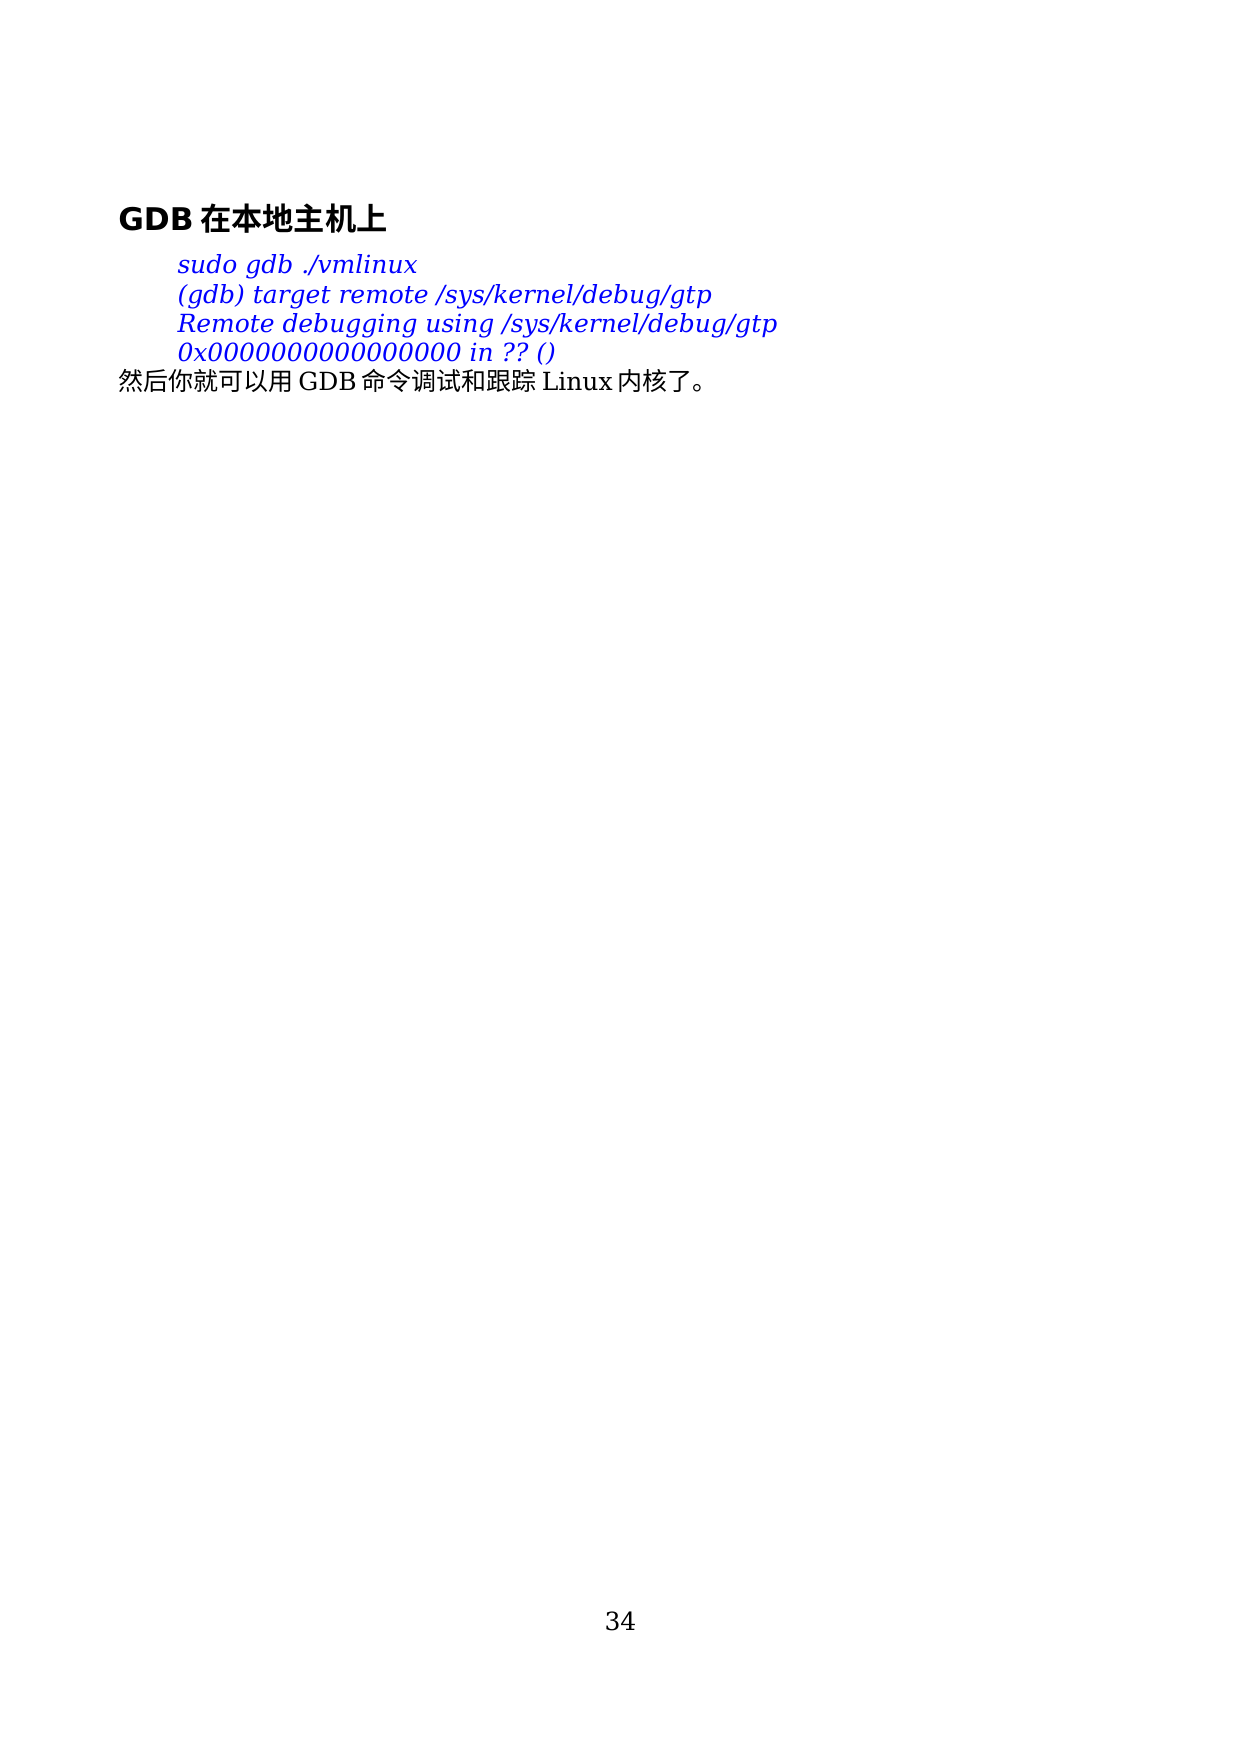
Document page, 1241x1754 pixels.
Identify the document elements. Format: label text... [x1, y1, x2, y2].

text Remote debugging using /sys/kernel/debug/gtp [177, 309, 1063, 338]
text 然后你就可以用GDB命令调试和跟踪Linux内核了。 [118, 367, 1122, 396]
text 0x0000000000000000 in ?? () [177, 338, 1063, 367]
text (gdb) target remote /sys/kernel/debug/gtp [177, 280, 1063, 309]
text sudo gdb ./vmlinux [177, 251, 1063, 280]
subtitle GDB在本地主机上 [118, 202, 1122, 238]
